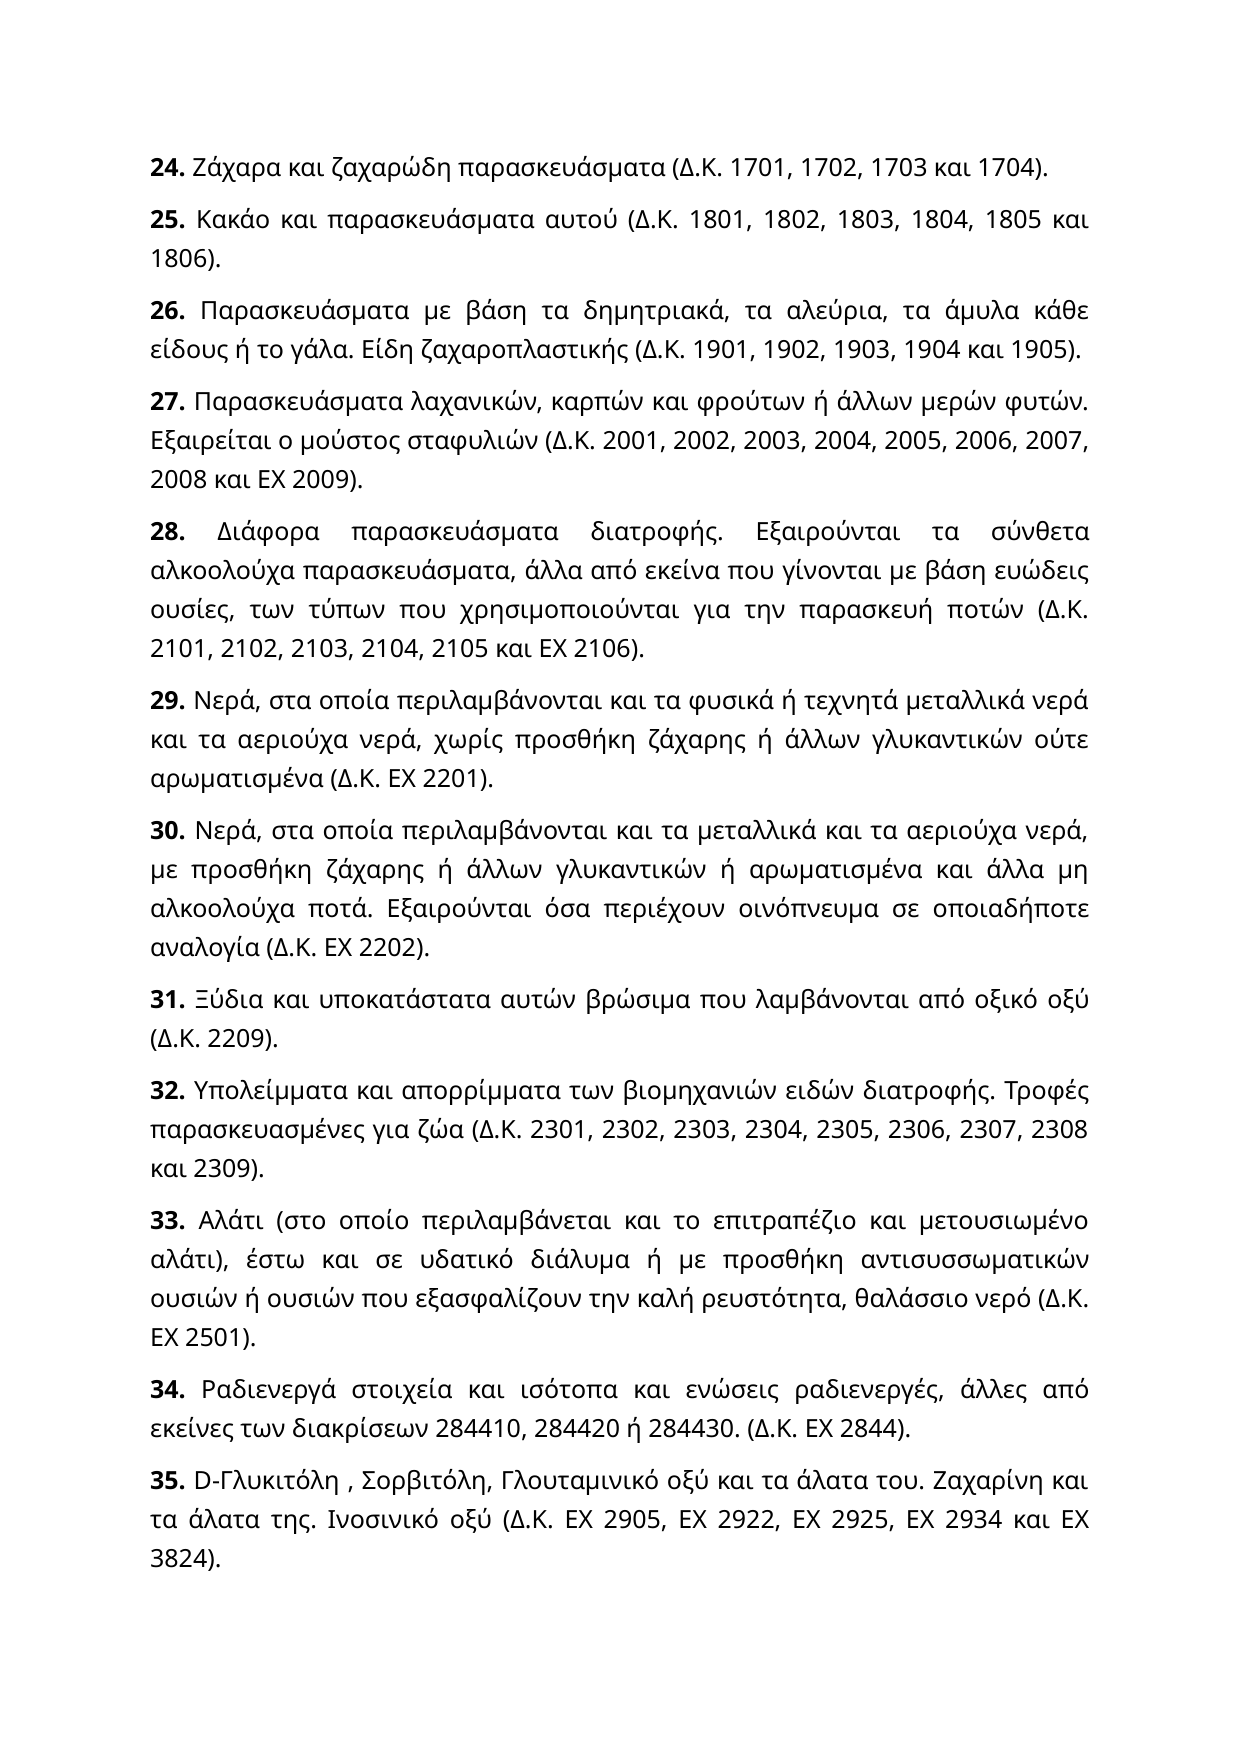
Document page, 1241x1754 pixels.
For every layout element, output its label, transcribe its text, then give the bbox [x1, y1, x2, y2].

text 24. Ζάχαρα και ζαχαρώδη παρασκευάσματα (Δ.Κ. 1701, 1702, 1703 και 1704). [150, 150, 1090, 184]
text 28. Διάφορα παρασκευάσματα διατροφής. Εξαιρούνται τα σύνθετα αλκοολούχα παρασκευάσματα, άλλα από εκείνα που γίνονται με βάση ευώδεις ουσίες, των τύπων που χρησιμοποιούνται για την παρασκευή ποτών (Δ.Κ. 2101, 2102, 2103, 2104, 2105 και ΕΧ 2106). [150, 513, 1090, 665]
text 35. D-Γλυκιτόλη , Σορβιτόλη, Γλουταμινικό οξύ και τα άλατα του. Ζαχαρίνη και τα άλατα της. Ινοσινικό οξύ (Δ.Κ. ΕΧ 2905, ΕΧ 2922, ΕΧ 2925, ΕΧ 2934 και ΕΧ 3824). [150, 1462, 1090, 1575]
text 25. Κακάο και παρασκευάσματα αυτού (Δ.Κ. 1801, 1802, 1803, 1804, 1805 και 1806). [150, 202, 1090, 275]
text 34. Ραδιενεργά στοιχεία και ισότοπα και ενώσεις ραδιενεργές, άλλες από εκείνες των διακρίσεων 284410, 284420 ή 284430. (Δ.Κ. ΕΧ 2844). [150, 1372, 1090, 1445]
text 30. Νερά, στα οποία περιλαμβάνονται και τα μεταλλικά και τα αεριούχα νερά, με προσθήκη ζάχαρης ή άλλων γλυκαντικών ή αρωματισμένα και άλλα μη αλκοολούχα ποτά. Εξαιρούνται όσα περιέχουν οινόπνευμα σε οποιαδήποτε αναλογία (Δ.Κ. ΕΧ 2202). [150, 812, 1090, 964]
text 31. Ξύδια και υποκατάστατα αυτών βρώσιμα που λαμβάνονται από οξικό οξύ (Δ.Κ. 2209). [150, 982, 1090, 1055]
text 29. Νερά, στα οποία περιλαμβάνονται και τα φυσικά ή τεχνητά μεταλλικά νερά και τα αεριούχα νερά, χωρίς προσθήκη ζάχαρης ή άλλων γλυκαντικών ούτε αρωματισμένα (Δ.Κ. ΕΧ 2201). [150, 682, 1090, 795]
text 27. Παρασκευάσματα λαχανικών, καρπών και φρούτων ή άλλων μερών φυτών. Εξαιρείται ο μούστος σταφυλιών (Δ.Κ. 2001, 2002, 2003, 2004, 2005, 2006, 2007, 2008 και ΕΧ 2009). [150, 383, 1090, 496]
text 33. Αλάτι (στο οποίο περιλαμβάνεται και το επιτραπέζιο και μετουσιωμένο αλάτι), έστω και σε υδατικό διάλυμα ή με προσθήκη αντισυσσωματικών ουσιών ή ουσιών που εξασφαλίζουν την καλή ρευστότητα, θαλάσσιο νερό (Δ.Κ. ΕΧ 2501). [150, 1202, 1090, 1354]
text 26. Παρασκευάσματα με βάση τα δημητριακά, τα αλεύρια, τα άμυλα κάθε είδους ή το γάλα. Είδη ζαχαροπλαστικής (Δ.Κ. 1901, 1902, 1903, 1904 και 1905). [150, 292, 1090, 366]
text 32. Υπολείμματα και απορρίμματα των βιομηχανιών ειδών διατροφής. Τροφές παρασκευασμένες για ζώα (Δ.Κ. 2301, 2302, 2303, 2304, 2305, 2306, 2307, 2308 και 2309). [150, 1072, 1090, 1185]
